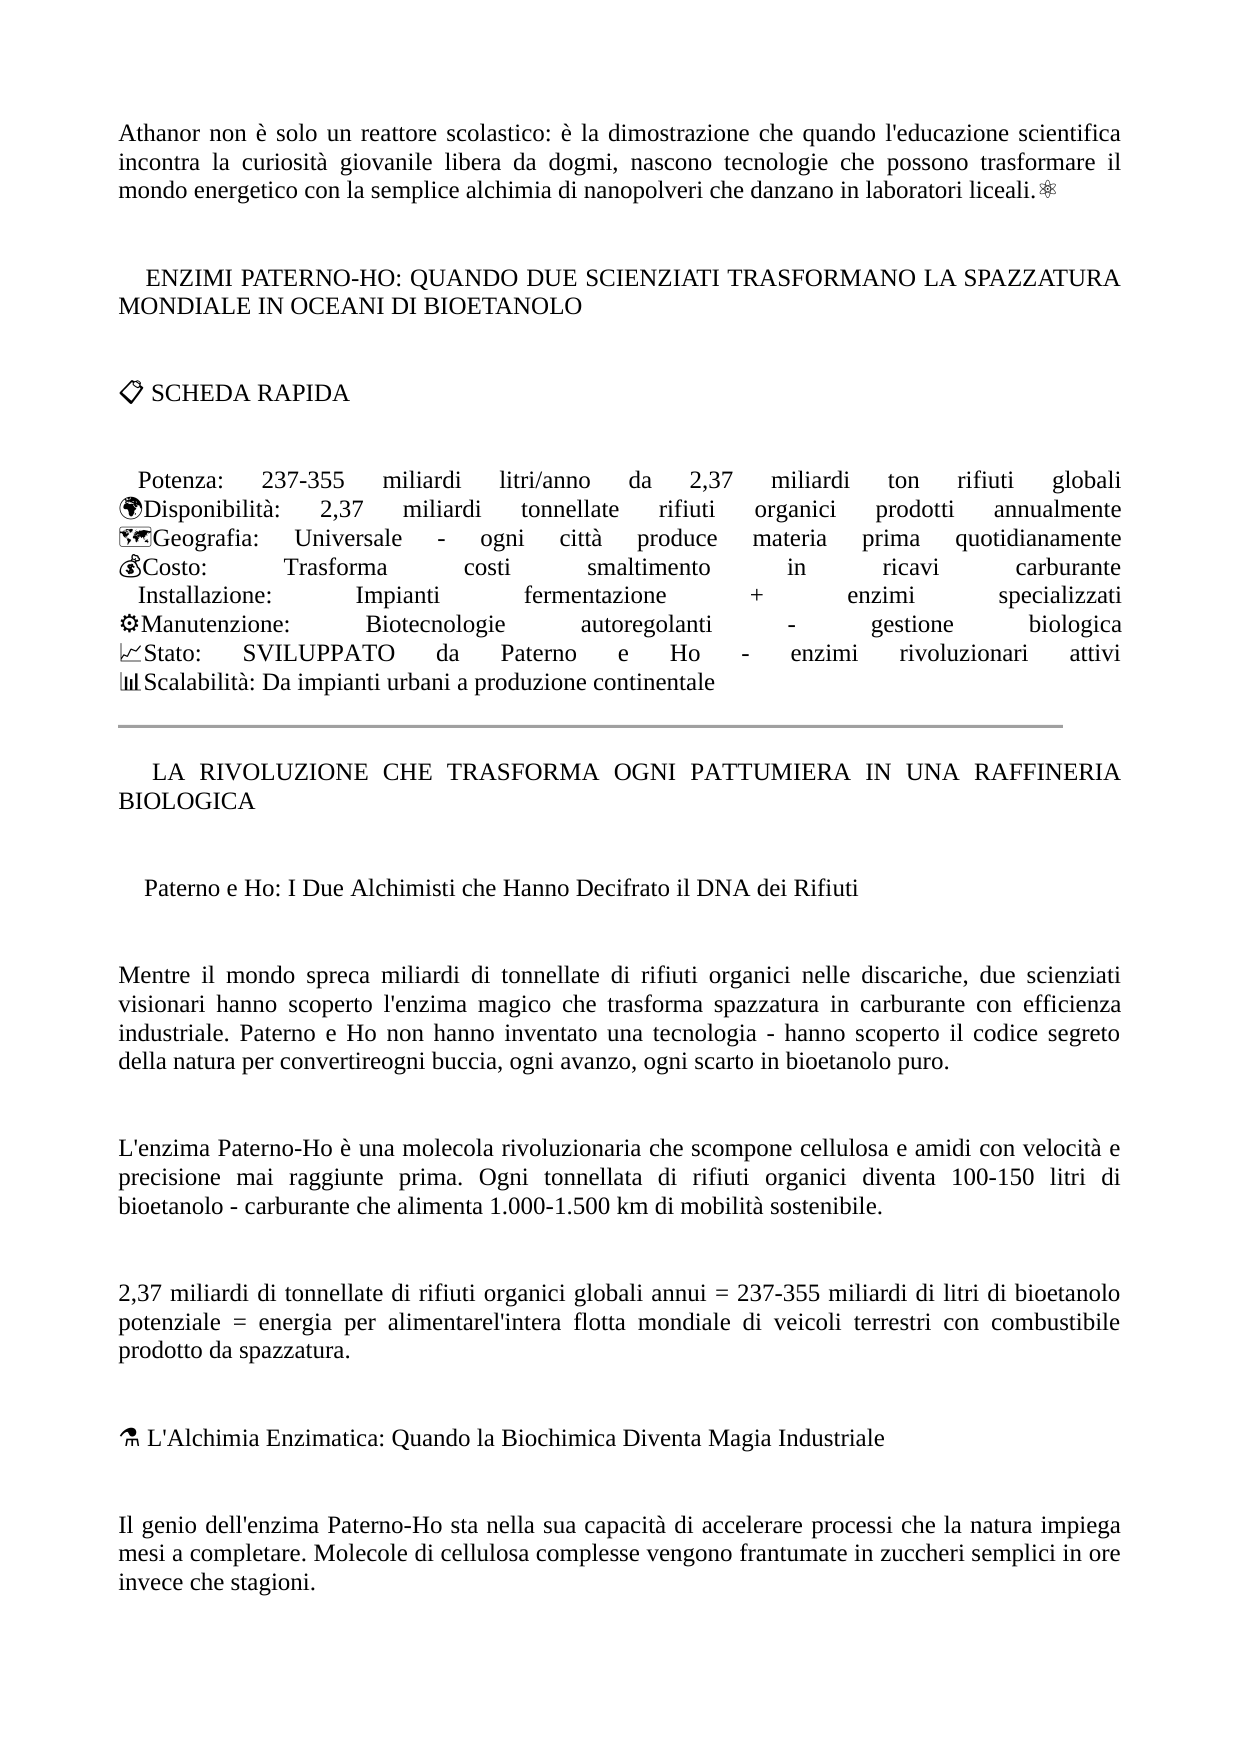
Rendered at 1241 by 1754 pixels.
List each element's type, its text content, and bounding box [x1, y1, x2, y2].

text Mentre il mondo spreca miliardi di tonnellate di rifiuti organici nelle discariche, due scienziati visionari hanno scoperto l'enzima magico che trasforma spazzatura in carburante con efficienza industriale. Paterno e Ho non hanno inventato una tecnologia - hanno scoperto il codice segreto della natura per convertireogni buccia, ogni avanzo, ogni scarto in bioetanolo puro. [118, 960, 1122, 1075]
text L'enzima Paterno-Ho è una molecola rivoluzionaria che scompone cellulosa e amidi con velocità e precisione mai raggiunte prima. Ogni tonnellata di rifiuti organici diventa 100-150 litri di bioetanolo - carburante che alimenta 1.000-1.500 km di mobilità sostenibile. [118, 1133, 1122, 1220]
subtitle ⚗️ L'Alchimia Enzimatica: Quando la Biochimica Diventa Magia Industriale [118, 1423, 1122, 1451]
subtitle 🧬 ENZIMI PATERNO-HO: QUANDO DUE SCIENZIATI TRASFORMANO LA SPAZZATURA MONDIALE IN OCEANI DI BIOETANOLO [118, 263, 1122, 320]
text 🔋Potenza: 237-355 miliardi litri/anno da 2,37 miliardi ton rifiuti globali 🌍Disponibilità: 2,37 miliardi tonnellate rifiuti organici prodotti annualmente 🗺️Geografia: Universale - ogni città produce materia prima quotidianamente 💰Costo: Trasforma costi smaltimento in ricavi carburante 🔧Installazione: Impianti fermentazione + enzimi specializzati ⚙️Manutenzione: Biotecnologie autoregolanti - gestione biologica 📈Stato: SVILUPPATO da Paterno e Ho - enzimi rivoluzionari attivi 📊Scalabilità: Da impianti urbani a produzione continentale [118, 466, 1122, 696]
subtitle 📋 SCHEDA RAPIDA [118, 378, 1122, 407]
subtitle 🧪 Paterno e Ho: I Due Alchimisti che Hanno Decifrato il DNA dei Rifiuti [118, 873, 1122, 902]
subtitle 📖 LA RIVOLUZIONE CHE TRASFORMA OGNI PATTUMIERA IN UNA RAFFINERIA BIOLOGICA [118, 757, 1122, 815]
text Il genio dell'enzima Paterno-Ho sta nella sua capacità di accelerare processi che la natura impiega mesi a completare. Molecole di cellulosa complesse vengono frantumate in zuccheri semplici in ore invece che stagioni. [118, 1510, 1122, 1596]
text 2,37 miliardi di tonnellate di rifiuti organici globali annui = 237-355 miliardi di litri di bioetanolo potenziale = energia per alimentarel'intera flotta mondiale di veicoli terrestri con combustibile prodotto da spazzatura. [118, 1278, 1122, 1364]
text Athanor non è solo un reattore scolastico: è la dimostrazione che quando l'educazione scientifica incontra la curiosità giovanile libera da dogmi, nascono tecnologie che possono trasformare il mondo energetico con la semplice alchimia di nanopolveri che danzano in laboratori liceali.⚛️🏫 [118, 118, 1122, 204]
